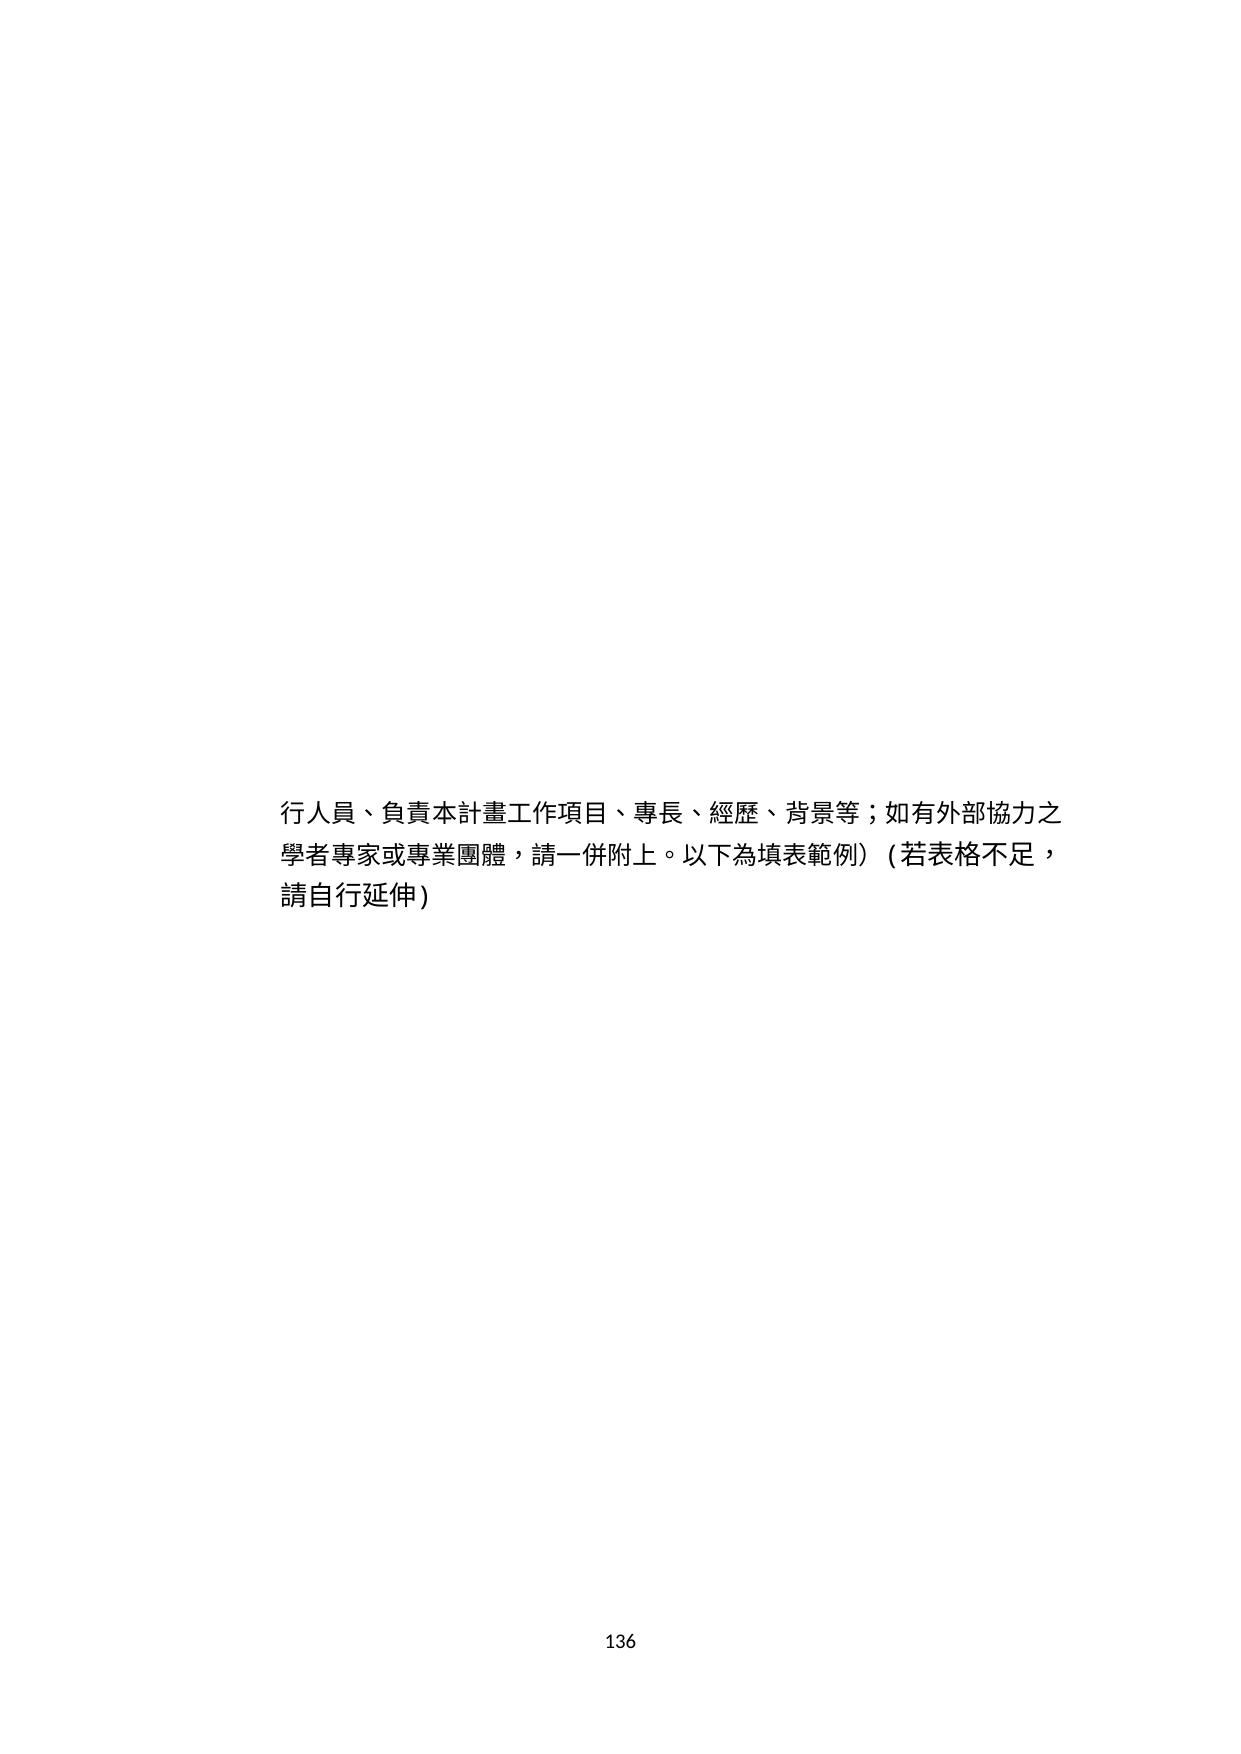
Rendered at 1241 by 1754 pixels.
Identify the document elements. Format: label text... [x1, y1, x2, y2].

text 行人員、負責本計畫工作項目、專長、經歷、背景等；如有外部協力之學者專家或專業團體，請一併附上。以下為填表範例）(若表格不足，請自行延伸) [280, 789, 1063, 914]
